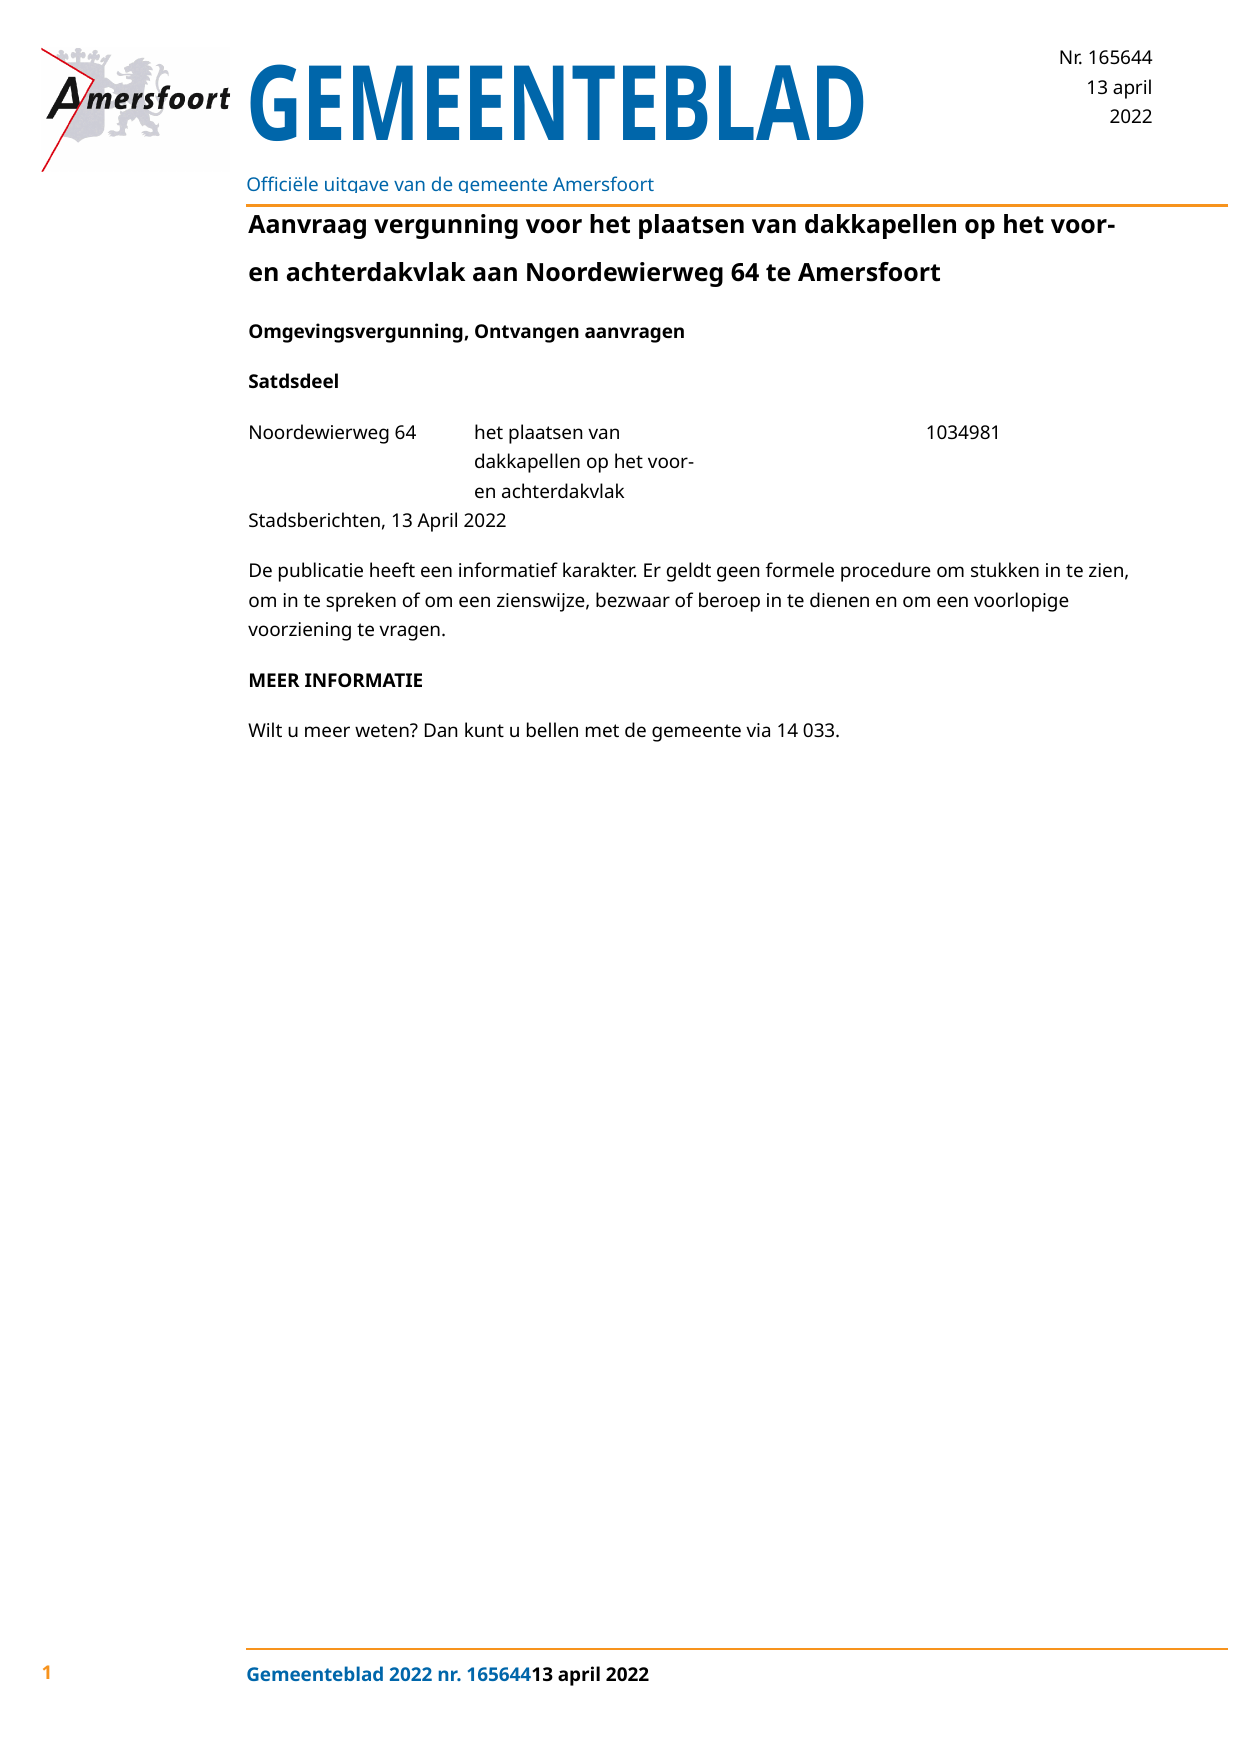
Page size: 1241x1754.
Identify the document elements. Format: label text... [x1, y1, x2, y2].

text Wilt u meer weten? Dan kunt u bellen met de gemeente via 14 033. [248, 717, 1152, 743]
text Aanvraag vergunning voor het plaatsen van dakkapellen op het voor- en achterdakvlak aan Noordewierweg 64 te Amersfoort [248, 207, 1152, 288]
table_header Noordewierweg 64 [248, 419, 474, 504]
table_header het plaatsen van dakkapellen op het voor- en achterdakvlak [474, 419, 700, 504]
table_header 1034981 [926, 419, 1152, 504]
text MEER INFORMATIE [248, 667, 1152, 693]
picture [41, 47, 231, 172]
text De publicatie heeft een informatief karakter. Er geldt geen formele procedure om stukken in te zien, om in te spreken of om een zienswijze, bezwaar of beroep in te dienen en om een voorlopige voorziening te vragen. [248, 557, 1152, 642]
text Satdsdeel [248, 368, 1152, 394]
text Stadsberichten, 13 April 2022 [248, 507, 1152, 533]
text Omgevingsvergunning, Ontvangen aanvragen [248, 318, 1152, 344]
table_header [700, 419, 926, 504]
